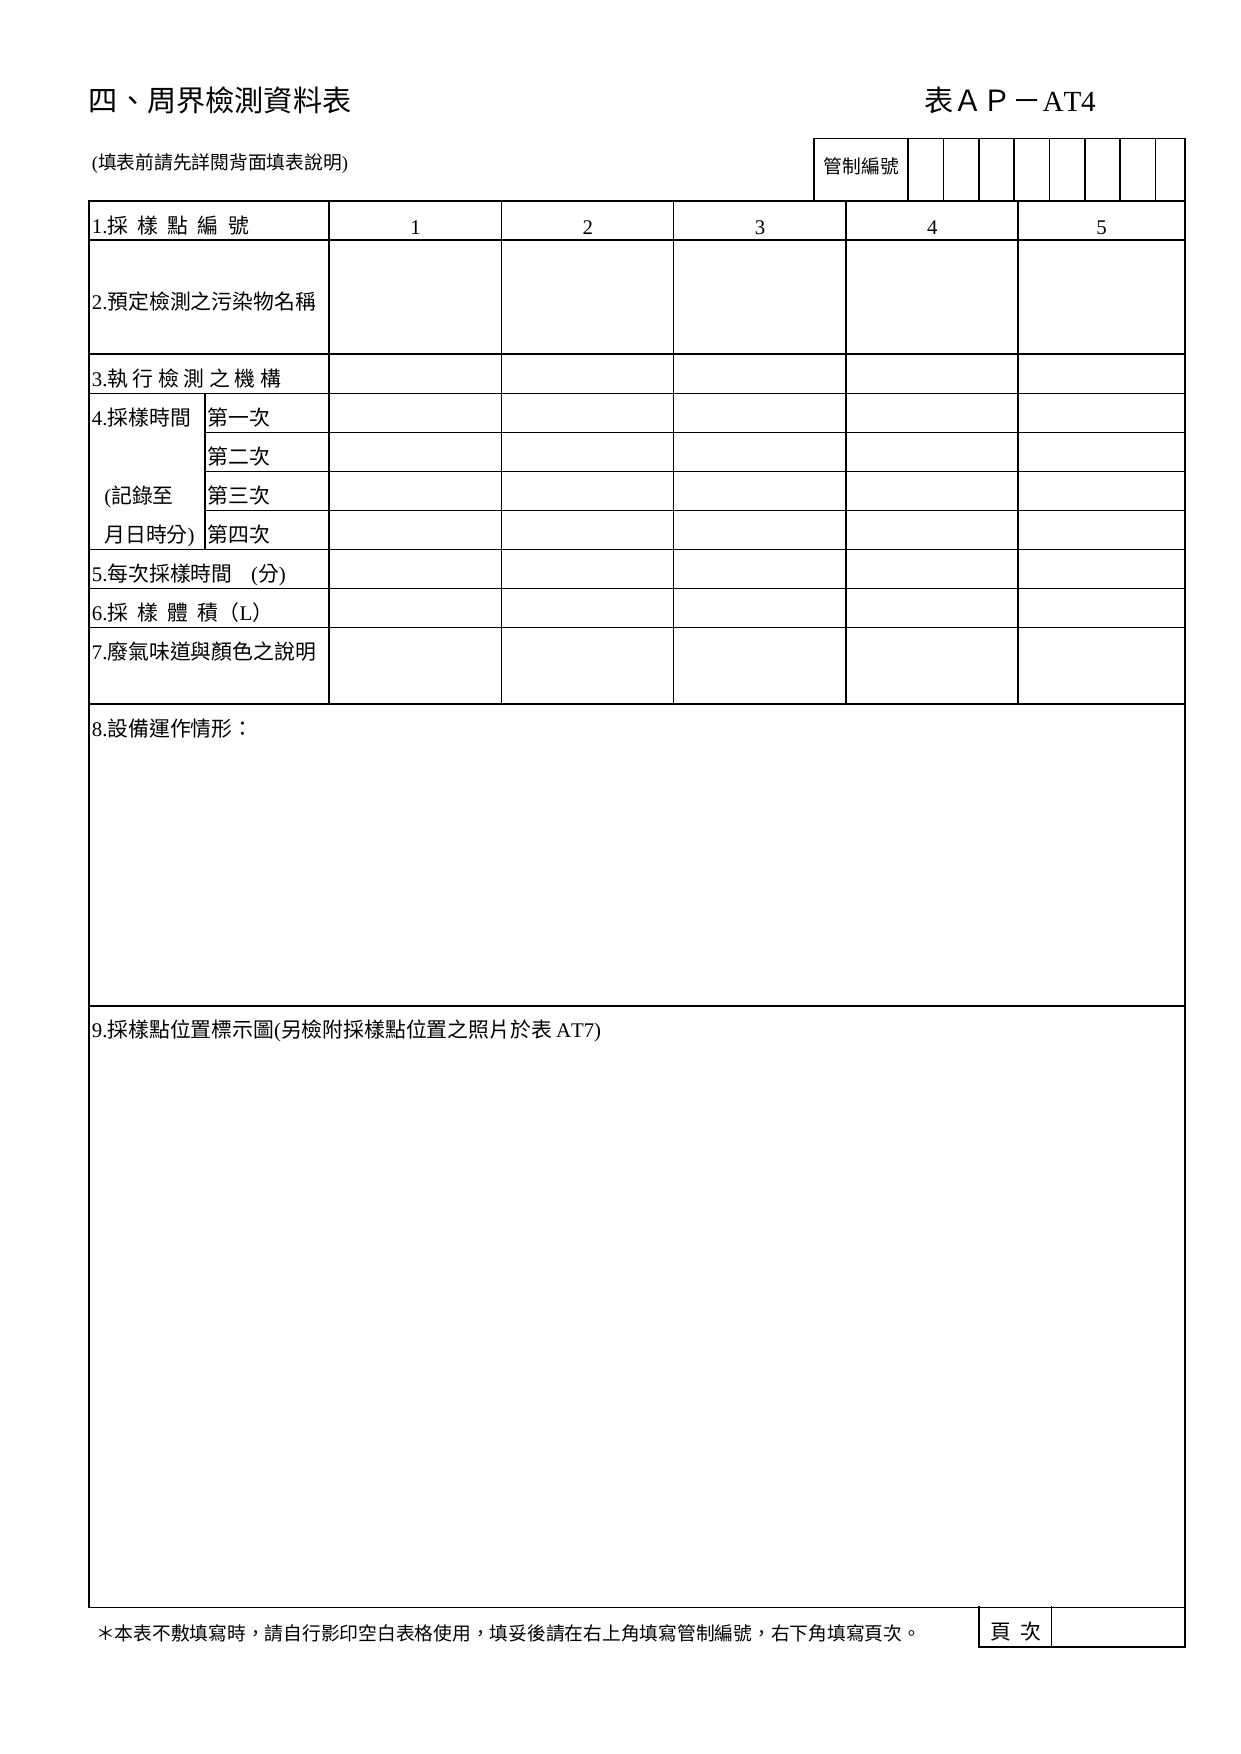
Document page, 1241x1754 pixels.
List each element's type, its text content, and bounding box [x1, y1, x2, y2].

table_cell [1052, 1608, 1184, 1646]
table_cell [330, 394, 501, 431]
table_cell [1019, 511, 1184, 549]
table_cell [847, 511, 1017, 549]
table_cell [330, 550, 501, 588]
table_cell [1019, 433, 1184, 471]
table_cell 頁 次 [980, 1608, 1051, 1646]
table_header 管制編號 [815, 139, 907, 200]
table_cell [847, 241, 1017, 353]
table_cell [1186, 471, 1195, 509]
table_header [1050, 139, 1084, 200]
text 四、周界檢測資料表 表ＡＰ－AT4 [89, 61, 1163, 137]
table_cell [847, 589, 1017, 627]
table_cell [674, 589, 845, 627]
table_header [944, 139, 978, 200]
table_cell [674, 511, 845, 549]
table_cell [502, 628, 673, 703]
table_cell [1019, 589, 1184, 627]
table_cell [1019, 355, 1184, 392]
table_cell [330, 241, 501, 353]
table_cell 1.採 樣 點 編 號 [90, 202, 328, 239]
table_cell 2.預定檢測之污染物名稱 [90, 241, 328, 353]
table_cell [89, 1608, 93, 1646]
table_cell 9.採樣點位置標示圖(另檢附採樣點位置之照片於表AT7) [90, 1007, 1184, 1606]
table_cell 8.設備運作情形： [90, 705, 1184, 1005]
table_cell [1019, 472, 1184, 509]
table_cell [330, 628, 501, 703]
table_header [1156, 139, 1184, 200]
table_cell [847, 550, 1017, 588]
table_cell [330, 472, 501, 509]
table_cell [1186, 239, 1195, 353]
table_cell [330, 355, 501, 392]
table_cell [674, 550, 845, 588]
table_cell 6.採 樣 體 積（L） [90, 589, 328, 627]
table_cell [1186, 353, 1195, 392]
table_header [980, 139, 1013, 200]
table_cell [502, 394, 673, 431]
table_cell 5.每次採樣時間 (分) [90, 550, 328, 588]
table_cell 3.執 行 檢 測 之 機 構 [90, 355, 328, 392]
table_cell [1186, 549, 1195, 588]
table_cell [847, 355, 1017, 392]
table_header [1121, 139, 1155, 200]
table_cell [502, 241, 673, 353]
table_cell [847, 472, 1017, 509]
table_cell [674, 628, 845, 703]
table_cell [502, 589, 673, 627]
table_cell [1186, 1005, 1195, 1606]
table_cell [674, 433, 845, 471]
table_cell [674, 472, 845, 509]
table_cell [1186, 1606, 1195, 1646]
table_cell [1186, 393, 1195, 431]
table_cell [1186, 431, 1195, 471]
table_cell [1019, 394, 1184, 431]
table_header [1015, 139, 1049, 200]
table_cell [1186, 510, 1195, 549]
table_cell 第四次 [206, 511, 328, 549]
table_cell [502, 511, 673, 549]
table_cell [847, 394, 1017, 431]
table_cell [674, 241, 845, 353]
table_cell 5 [1019, 202, 1184, 239]
table_cell 1 [330, 202, 501, 239]
table_cell [674, 355, 845, 392]
table_cell 7.廢氣味道與顏色之說明 [90, 628, 328, 703]
table_cell [674, 394, 845, 431]
table_cell [1186, 627, 1195, 703]
table_cell [1186, 703, 1195, 1005]
table_cell [502, 550, 673, 588]
table_header (填表前請先詳閱背面填表說明) [89, 138, 813, 200]
table_cell [847, 433, 1017, 471]
table_cell 第二次 [206, 433, 328, 471]
table_cell 第三次 [206, 472, 328, 509]
table_header [909, 139, 943, 200]
table_cell 第一次 [206, 394, 328, 431]
table_cell [90, 431, 204, 471]
table_cell [330, 511, 501, 549]
table_cell 3 [674, 202, 845, 239]
table_cell [1019, 241, 1184, 353]
table_cell [1186, 588, 1195, 627]
table_cell [502, 433, 673, 471]
table_cell 月日時分) [90, 510, 204, 549]
table_cell [1186, 200, 1195, 239]
table_cell [1019, 550, 1184, 588]
table_header [1086, 139, 1119, 200]
table_cell 4.採樣時間 [90, 394, 204, 431]
table_cell [330, 589, 501, 627]
table_cell [502, 472, 673, 509]
table_cell [330, 433, 501, 471]
table_cell [502, 355, 673, 392]
table_cell ＊本表不敷填寫時，請自行影印空白表格使用，填妥後請在右上角填寫管制編號，右下角填寫頁次。 [93, 1608, 978, 1646]
table_cell (記錄至 [90, 471, 204, 509]
table_cell 4 [847, 202, 1017, 239]
table_cell [1019, 628, 1184, 703]
table_cell [847, 628, 1017, 703]
table_header [1186, 138, 1195, 200]
table_cell 2 [502, 202, 673, 239]
